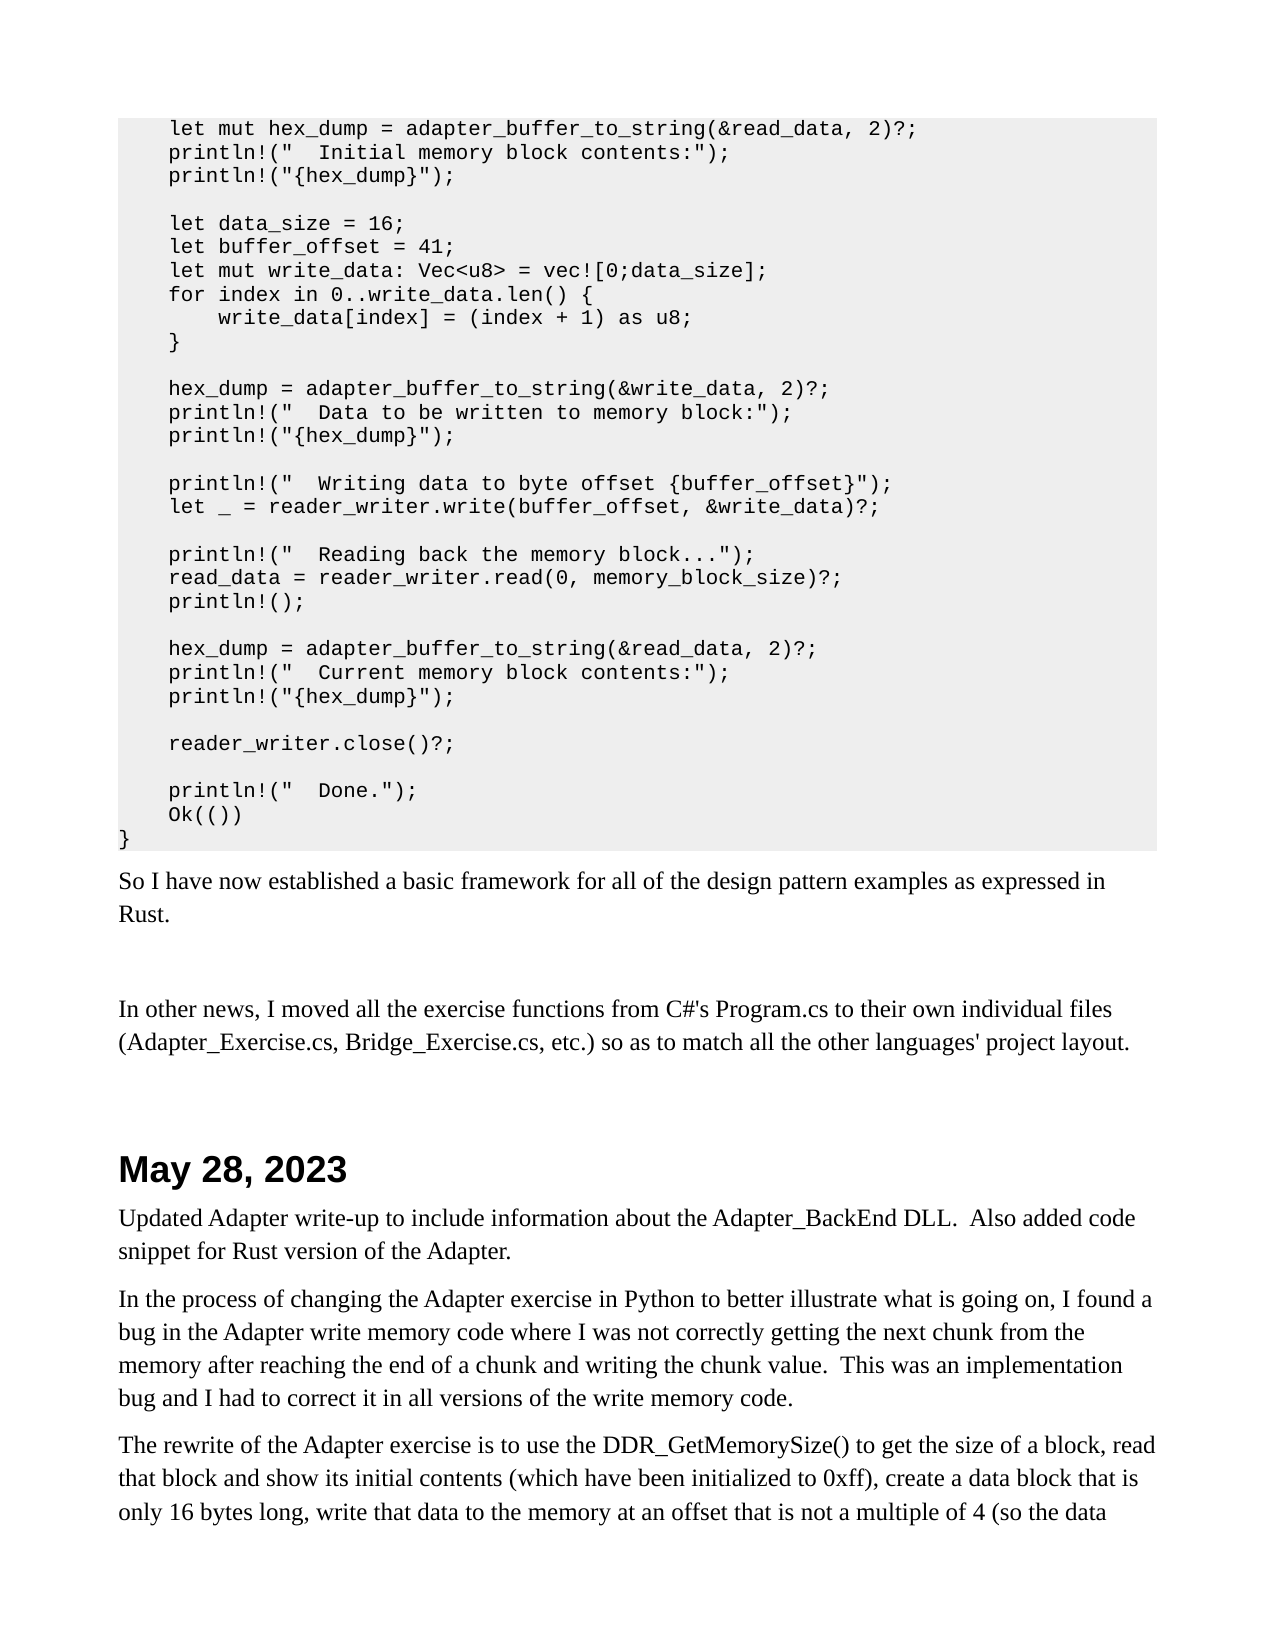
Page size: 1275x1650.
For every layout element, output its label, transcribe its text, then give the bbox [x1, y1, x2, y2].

text The rewrite of the Adapter exercise is to use the DDR_GetMemorySize() to get the size of a block, read that block and show its initial contents (which have been initialized to 0xff), create a data block that is only 16 bytes long, write that data to the memory at an offset that is not a multiple of 4 (so the data [118, 1431, 1157, 1525]
text println!(" Reading back the memory block..."); [118, 544, 1157, 567]
text hex_dump = adapter_buffer_to_string(&read_data, 2)?; [118, 638, 1157, 662]
text read_data = reader_writer.read(0, memory_block_size)?; [118, 567, 1157, 591]
text write_data[index] = (index + 1) as u8; [118, 307, 1157, 331]
text println!(" Initial memory block contents:"); [118, 142, 1157, 165]
text let _ = reader_writer.write(buffer_offset, &write_data)?; [118, 496, 1157, 520]
text println!(" Writing data to byte offset {buffer_offset}"); [118, 473, 1157, 496]
text println!(" Current memory block contents:"); [118, 662, 1157, 686]
text let data_size = 16; [118, 213, 1157, 236]
text } [118, 331, 1157, 354]
text In the process of changing the Adapter exercise in Python to better illustrate what is going on, I found a bug in the Adapter write memory code where I was not correctly getting the next chunk from the memory after reaching the end of a chunk and writing the chunk value. This was an implementation bug and I had to correct it in all versions of the write memory code. [118, 1284, 1157, 1412]
text Updated Adapter write-up to include information about the Adapter_BackEnd DLL. Also added code snippet for Rust version of the Adapter. [118, 1203, 1157, 1265]
text let mut write_data: Vec<u8> = vec![0;data_size]; [118, 260, 1157, 284]
text hex_dump = adapter_buffer_to_string(&write_data, 2)?; [118, 378, 1157, 402]
text Ok(()) [118, 804, 1157, 827]
text println!("{hex_dump}"); [118, 686, 1157, 709]
text So I have now established a basic framework for all of the design pattern examples as expressed in Rust. [118, 866, 1157, 928]
text println!("{hex_dump}"); [118, 426, 1157, 449]
text } [118, 827, 1157, 851]
text In other news, I moved all the exercise functions from C#'s Program.cs to their own individual files (Adapter_Exercise.cs, Bridge_Exercise.cs, etc.) so as to match all the other languages' project layout. [118, 994, 1157, 1056]
text println!(" Done."); [118, 780, 1157, 804]
text println!(); [118, 591, 1157, 615]
subtitle May 28, 2023 [118, 1148, 1157, 1191]
text let buffer_offset = 41; [118, 236, 1157, 260]
text for index in 0..write_data.len() { [118, 284, 1157, 307]
text println!(" Data to be written to memory block:"); [118, 402, 1157, 426]
text reader_writer.close()?; [118, 733, 1157, 757]
text println!("{hex_dump}"); [118, 165, 1157, 189]
text let mut hex_dump = adapter_buffer_to_string(&read_data, 2)?; [118, 118, 1157, 142]
